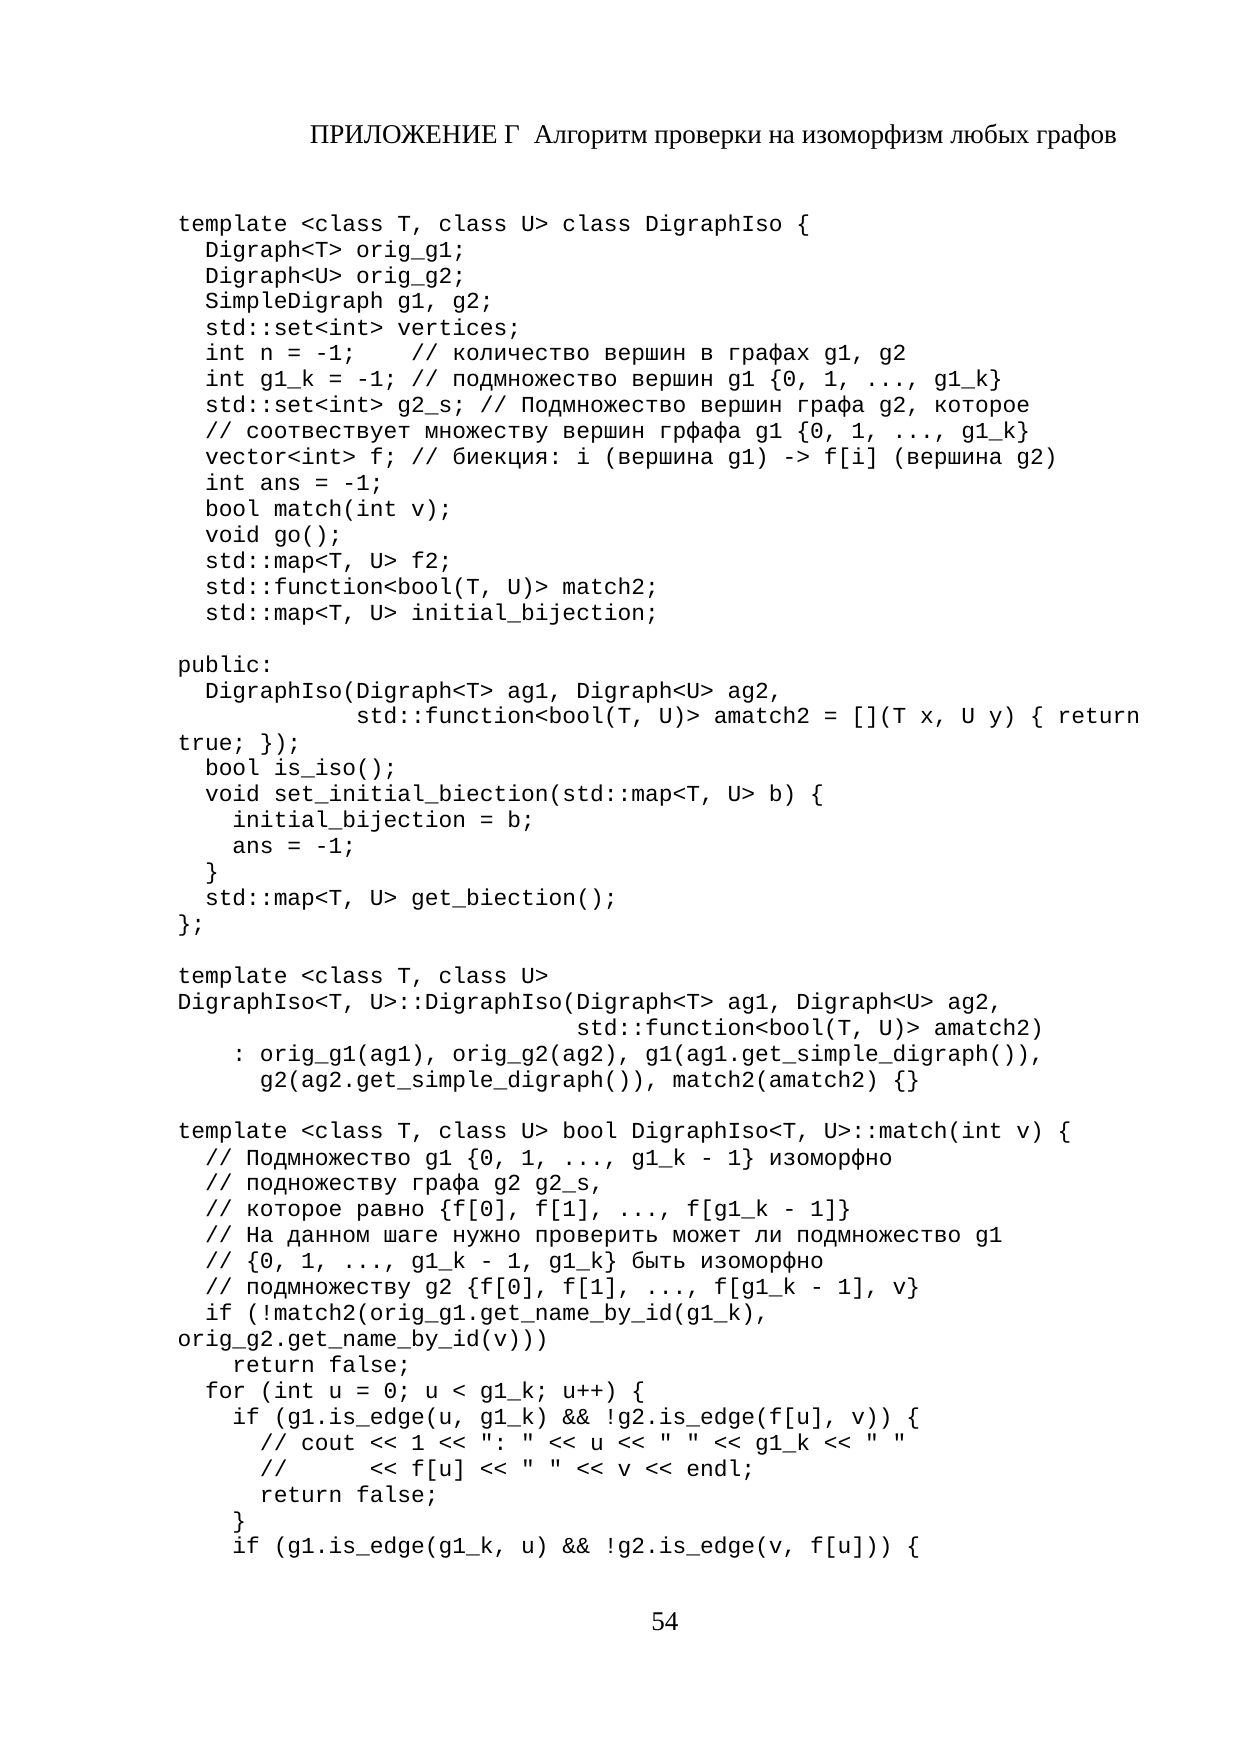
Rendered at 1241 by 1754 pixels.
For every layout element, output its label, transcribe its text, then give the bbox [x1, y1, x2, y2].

text DigraphIso(Digraph<T> ag1, Digraph<U> ag2, [177, 679, 1152, 705]
subtitle Алгоритм проверки на изоморфизм любых графов [201, 118, 1152, 149]
text } [177, 861, 1152, 886]
text SimpleDigraph g1, g2; [177, 290, 1152, 316]
text bool is_iso(); [177, 757, 1152, 783]
text for (int u = 0; u < g1_k; u++) { [177, 1379, 1152, 1405]
text : orig_g1(ag1), orig_g2(ag2), g1(ag1.get_simple_digraph()), [177, 1042, 1152, 1068]
text void go(); [177, 523, 1152, 549]
text if (g1.is_edge(g1_k, u) && !g2.is_edge(v, f[u])) { [177, 1535, 1152, 1561]
text // На данном шаге нужно проверить может ли подмножество g1 [177, 1224, 1152, 1249]
text return false; [177, 1353, 1152, 1379]
text g2(ag2.get_simple_digraph()), match2(amatch2) {} [177, 1068, 1152, 1094]
text // подмножеству g2 {f[0], f[1], ..., f[g1_k - 1], v} [177, 1276, 1152, 1301]
text DigraphIso<T, U>::DigraphIso(Digraph<T> ag1, Digraph<U> ag2, [177, 990, 1152, 1016]
text // Подмножество g1 {0, 1, ..., g1_k - 1} изоморфно [177, 1146, 1152, 1172]
text public: [177, 653, 1152, 679]
text if (!match2(orig_g1.get_name_by_id(g1_k), orig_g2.get_name_by_id(v))) [177, 1301, 1152, 1353]
text int g1_k = -1; // подмножество вершин g1 {0, 1, ..., g1_k} [177, 368, 1152, 394]
text Digraph<T> orig_g1; [177, 238, 1152, 264]
text return false; [177, 1483, 1152, 1509]
text std::map<T, U> get_biection(); [177, 886, 1152, 912]
text int n = -1; // количество вершин в графах g1, g2 [177, 342, 1152, 368]
text template <class T, class U> bool DigraphIso<T, U>::match(int v) { [177, 1120, 1152, 1146]
text } [177, 1509, 1152, 1535]
text int ans = -1; [177, 471, 1152, 497]
text std::set<int> vertices; [177, 316, 1152, 342]
text std::map<T, U> f2; [177, 549, 1152, 575]
text std::function<bool(T, U)> amatch2) [177, 1016, 1152, 1042]
text std::set<int> g2_s; // Подмножество вершин графа g2, которое [177, 394, 1152, 419]
text template <class T, class U> class DigraphIso { [177, 212, 1152, 238]
text // cout << 1 << ": " << u << " " << g1_k << " " [177, 1431, 1152, 1457]
text // подножеству графа g2 g2_s, [177, 1172, 1152, 1198]
text ans = -1; [177, 834, 1152, 861]
text Digraph<U> orig_g2; [177, 264, 1152, 290]
text initial_bijection = b; [177, 809, 1152, 834]
text // {0, 1, ..., g1_k - 1, g1_k} быть изоморфно [177, 1249, 1152, 1276]
text // << f[u] << " " << v << endl; [177, 1457, 1152, 1483]
text if (g1.is_edge(u, g1_k) && !g2.is_edge(f[u], v)) { [177, 1405, 1152, 1431]
text std::function<bool(T, U)> match2; [177, 575, 1152, 601]
text std::function<bool(T, U)> amatch2 = [](T x, U y) { return true; }); [177, 705, 1152, 757]
text // соотвествует множеству вершин грфафа g1 {0, 1, ..., g1_k} [177, 419, 1152, 446]
text std::map<T, U> initial_bijection; [177, 601, 1152, 627]
text void set_initial_biection(std::map<T, U> b) { [177, 783, 1152, 809]
text bool match(int v); [177, 497, 1152, 523]
text template <class T, class U> [177, 964, 1152, 990]
text }; [177, 912, 1152, 938]
text vector<int> f; // биекция: i (вершина g1) -> f[i] (вершина g2) [177, 446, 1152, 471]
text // которое равно {f[0], f[1], ..., f[g1_k - 1]} [177, 1198, 1152, 1224]
